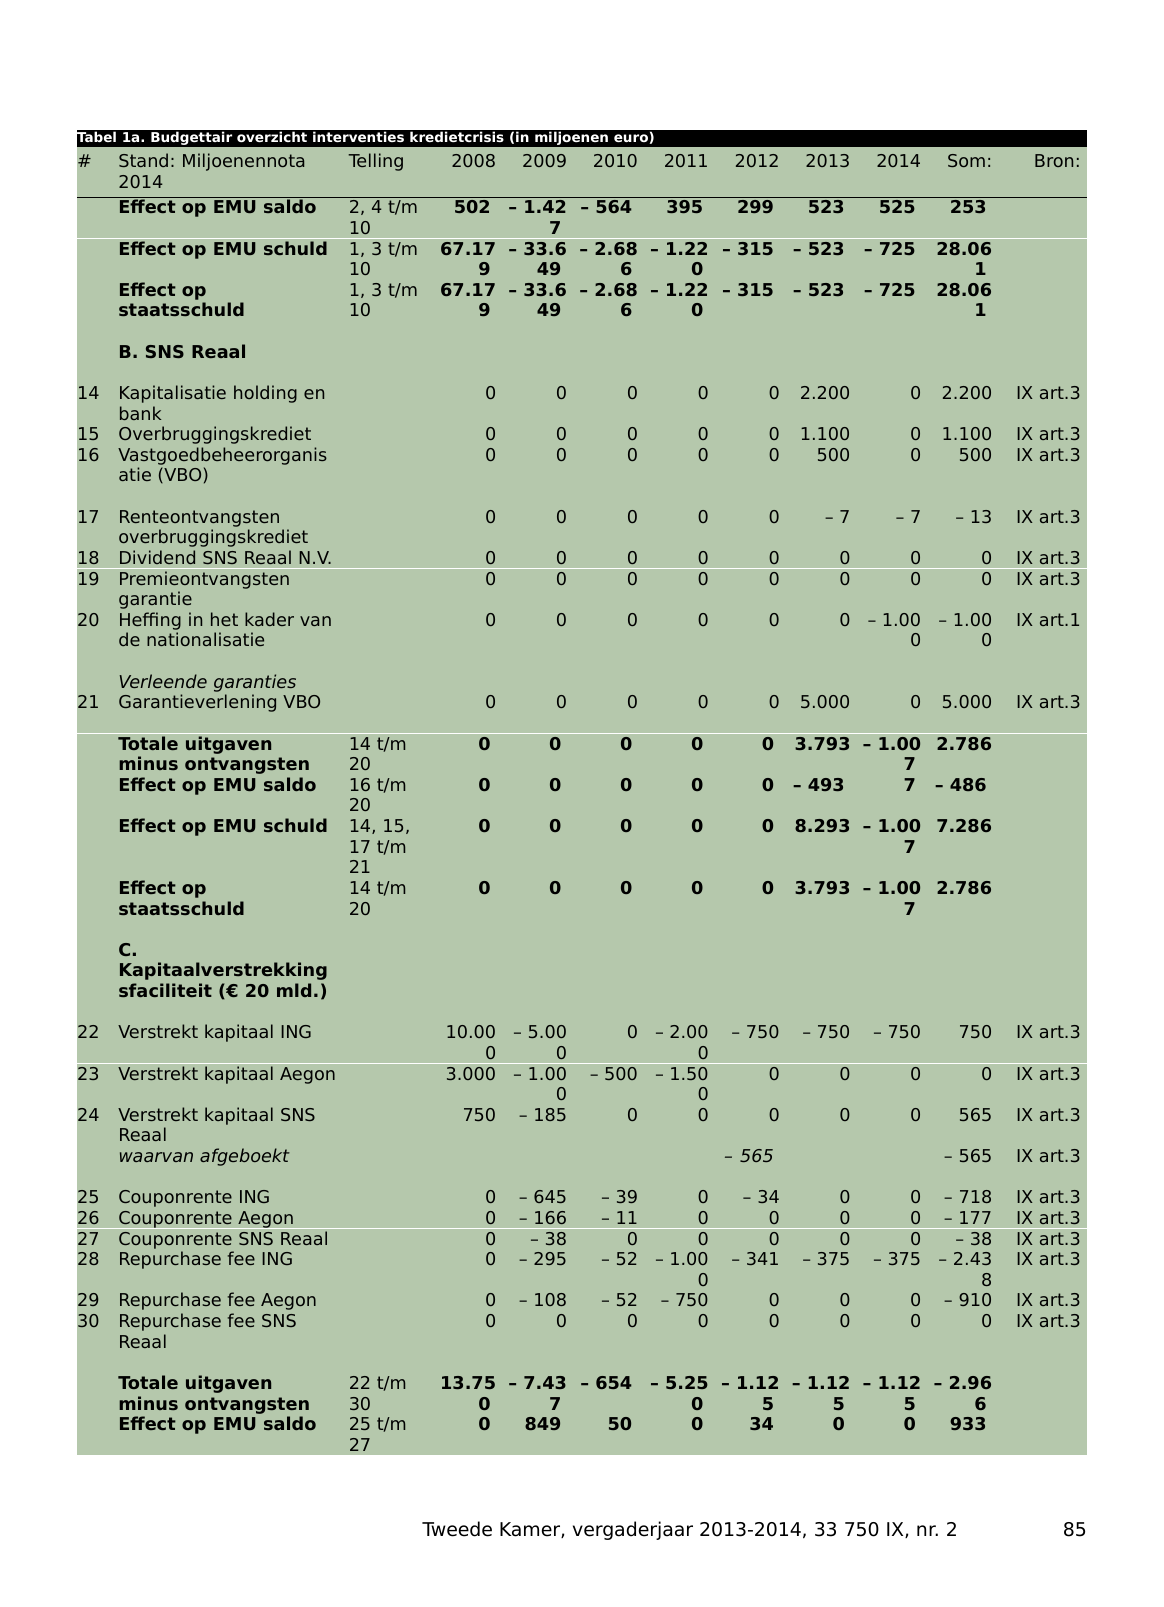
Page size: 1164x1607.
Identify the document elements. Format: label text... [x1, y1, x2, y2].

table_cell IX art.3 [998, 1064, 1087, 1105]
table_cell – 38 [502, 1229, 573, 1249]
table_cell [343, 1002, 431, 1022]
table_cell [785, 486, 856, 507]
table_cell [644, 651, 714, 672]
table_cell [998, 362, 1087, 383]
table_cell 0 [502, 383, 573, 424]
table_cell [502, 1352, 573, 1373]
table_cell [112, 713, 342, 733]
table_cell 0 [785, 1311, 856, 1352]
table_cell [573, 362, 644, 383]
table_cell 750 [431, 1105, 502, 1146]
table_cell [927, 651, 998, 672]
table_cell [77, 1146, 112, 1167]
table_cell [343, 651, 431, 672]
table_cell Dividend SNS Reaal N.V. [112, 548, 342, 568]
table_cell [502, 1146, 573, 1167]
table_cell 0 [856, 569, 927, 610]
table_cell 0 [644, 692, 714, 713]
table_cell – 1.220 [644, 280, 714, 321]
table_cell 0 [927, 569, 998, 610]
table_cell [431, 1352, 502, 1373]
table_cell [998, 1414, 1087, 1455]
table_cell Premieontvangsten garantie [112, 569, 342, 610]
table_cell [343, 1249, 431, 1290]
table_cell [644, 919, 714, 940]
table_cell [644, 486, 714, 507]
table_cell [431, 362, 502, 383]
table_cell IX art.3 [998, 1146, 1087, 1167]
table_cell [343, 548, 431, 568]
table_cell 565 [927, 1105, 998, 1146]
table_cell [343, 1352, 431, 1373]
table_cell [927, 672, 998, 692]
table_cell 0 [502, 507, 573, 548]
table_cell 0 [644, 569, 714, 610]
table_cell [431, 672, 502, 692]
table_cell 0 [431, 734, 502, 775]
table_cell [502, 1167, 573, 1187]
table_cell [856, 1146, 927, 1167]
table_cell [785, 672, 856, 692]
table_cell IX art.3 [998, 1208, 1087, 1228]
table_cell 18 [77, 548, 112, 568]
table_cell IX art.1 [998, 610, 1087, 651]
table_cell – 750 [644, 1290, 714, 1311]
table_cell 3.793 [785, 734, 856, 775]
table_cell 0 [502, 424, 573, 445]
table_cell – 52 [573, 1249, 644, 1290]
table_cell [998, 919, 1087, 940]
table_cell [998, 198, 1087, 238]
table_cell [785, 1146, 856, 1167]
table_cell 3.793 [785, 878, 856, 919]
table_cell [644, 1146, 714, 1167]
table_cell [715, 919, 785, 940]
table_cell Couponrente Aegon [112, 1208, 342, 1228]
table_cell IX art.3 [998, 1290, 1087, 1311]
table_cell [715, 1002, 785, 1022]
table_cell 0 [785, 1208, 856, 1228]
table_cell [998, 1373, 1087, 1414]
table_cell [927, 362, 998, 383]
table_cell [573, 486, 644, 507]
table_cell Telling [343, 147, 431, 197]
table_cell – 1.000 [856, 610, 927, 651]
table_cell IX art.3 [998, 445, 1087, 486]
table_cell [998, 878, 1087, 919]
table_cell [343, 919, 431, 940]
table_cell [77, 486, 112, 507]
table_cell 25 [77, 1187, 112, 1208]
table_cell 0 [573, 383, 644, 424]
table_cell Verstrekt kapitaal ING [112, 1022, 342, 1063]
table_cell 0 [644, 878, 714, 919]
table_cell 0 [502, 775, 573, 816]
table_cell [77, 362, 112, 383]
table_cell [785, 362, 856, 383]
table_cell – 565 [715, 1146, 785, 1167]
table_cell 0 [644, 1311, 714, 1352]
table_cell [856, 1002, 927, 1022]
table_cell [502, 672, 573, 692]
table_cell [998, 1352, 1087, 1373]
table_cell [573, 1352, 644, 1373]
table_cell 1.100 [927, 424, 998, 445]
table_cell [927, 940, 998, 1002]
table_cell 0 [715, 424, 785, 445]
table_cell – 750 [785, 1022, 856, 1063]
table_cell [431, 321, 502, 342]
table_cell 0 [431, 610, 502, 651]
table_cell – 750 [856, 1022, 927, 1063]
table_cell [343, 569, 431, 610]
table_cell 2014 [856, 147, 927, 197]
table_cell [998, 672, 1087, 692]
table_cell [77, 342, 112, 362]
table_cell IX art.3 [998, 1229, 1087, 1249]
table_cell 0 [644, 445, 714, 486]
table_cell 0 [502, 816, 573, 878]
table_cell 0 [502, 548, 573, 568]
table_cell Couponrente ING [112, 1187, 342, 1208]
table_cell – 108 [502, 1290, 573, 1311]
table_cell [77, 713, 112, 733]
table_cell [77, 1414, 112, 1455]
table_cell 0 [715, 1290, 785, 1311]
table_cell 502 [431, 198, 502, 238]
table_cell – 750 [715, 1022, 785, 1063]
table_cell 0 [573, 775, 644, 816]
table_cell 0 [644, 775, 714, 816]
table_cell 0 [502, 734, 573, 775]
table_cell 0 [856, 548, 927, 568]
table_cell – 486 [927, 775, 998, 816]
table_cell 0 [785, 1414, 856, 1455]
table_cell [573, 321, 644, 342]
table_cell [112, 1167, 342, 1187]
table_header Tabel 1a. Budgettair overzicht interventies kredietcrisis (in miljoenen euro) [77, 130, 1087, 146]
table_cell – 341 [715, 1249, 785, 1290]
table_cell [112, 919, 342, 940]
table_cell IX art.3 [998, 1187, 1087, 1208]
table_cell [77, 672, 112, 692]
table_cell [715, 342, 785, 362]
table_cell [77, 239, 112, 280]
table_cell 0 [431, 1311, 502, 1352]
table_cell [77, 1167, 112, 1187]
table_cell 0 [715, 383, 785, 424]
table_cell [998, 816, 1087, 878]
table_cell [502, 651, 573, 672]
table_cell 0 [431, 383, 502, 424]
table_cell 0 [715, 610, 785, 651]
table_cell [112, 1002, 342, 1022]
table_cell [77, 775, 112, 816]
table_cell [856, 940, 927, 1002]
table_cell waarvan afgeboekt [112, 1146, 342, 1167]
table_cell [573, 940, 644, 1002]
table_cell [431, 1002, 502, 1022]
table_cell [502, 486, 573, 507]
table_cell [77, 940, 112, 1002]
table_cell [343, 1146, 431, 1167]
table_cell 0 [785, 1290, 856, 1311]
table_cell 0 [502, 1311, 573, 1352]
table_cell 0 [644, 548, 714, 568]
table_cell [343, 362, 431, 383]
table_cell Couponrente SNS Reaal [112, 1229, 342, 1249]
table_cell 10.000 [431, 1022, 502, 1063]
table_cell 0 [856, 1105, 927, 1146]
table_cell [785, 342, 856, 362]
table_cell IX art.3 [998, 548, 1087, 568]
table_cell [785, 919, 856, 940]
table_cell 0 [431, 1187, 502, 1208]
table_cell – 295 [502, 1249, 573, 1290]
table_cell [715, 713, 785, 733]
table_cell – 1.000 [644, 1249, 714, 1290]
table_cell 0 [431, 1208, 502, 1228]
table_cell [502, 940, 573, 1002]
table_cell Effect op EMU saldo [112, 1414, 342, 1455]
table_cell 2.200 [785, 383, 856, 424]
table_cell Vastgoedbeheerorganisatie (VBO) [112, 445, 342, 486]
table_cell 0 [431, 445, 502, 486]
table_cell – 315 [715, 239, 785, 280]
table_cell [573, 1146, 644, 1167]
table_cell 0 [856, 692, 927, 713]
table_cell [998, 651, 1087, 672]
table_cell [856, 651, 927, 672]
table_cell [431, 713, 502, 733]
table_cell Effect op EMU schuld [112, 816, 342, 878]
table_cell [343, 940, 431, 1002]
table_cell 0 [856, 1311, 927, 1352]
table_cell 0 [573, 507, 644, 548]
table_cell 0 [573, 424, 644, 445]
table_cell – 33.649 [502, 239, 573, 280]
table_cell – 166 [502, 1208, 573, 1228]
table_cell Heffing in het kader van de nationalisatie [112, 610, 342, 651]
table_cell – 1.007 [856, 878, 927, 919]
table_cell 0 [715, 1208, 785, 1228]
table_cell 19 [77, 569, 112, 610]
table_cell – 7 [785, 507, 856, 548]
table_cell 16 t/m 20 [343, 775, 431, 816]
table_cell 0 [644, 816, 714, 878]
table_cell 0 [715, 878, 785, 919]
table_cell 0 [856, 1064, 927, 1105]
table_cell B. SNS Reaal [112, 342, 342, 362]
table_cell [431, 940, 502, 1002]
table_cell 2009 [502, 147, 573, 197]
table_cell 0 [431, 775, 502, 816]
table_cell 0 [715, 816, 785, 878]
table_cell [112, 321, 342, 342]
table_cell 2.200 [927, 383, 998, 424]
table_cell [343, 1208, 431, 1228]
table_cell 0 [573, 1105, 644, 1146]
table_cell [77, 280, 112, 321]
table_cell 0 [502, 692, 573, 713]
table_cell 5.000 [785, 692, 856, 713]
table_cell – 725 [856, 280, 927, 321]
table_cell [343, 1311, 431, 1352]
table_cell – 1.220 [644, 239, 714, 280]
table_cell [856, 919, 927, 940]
table_cell [715, 362, 785, 383]
table_cell [343, 321, 431, 342]
table_cell 0 [785, 1064, 856, 1105]
table_cell 2012 [715, 147, 785, 197]
table_cell 0 [573, 816, 644, 878]
table_cell Totale uitgaven minus ontvangsten [112, 734, 342, 775]
table_cell 14, 15, 17 t/m 21 [343, 816, 431, 878]
table_cell 0 [715, 569, 785, 610]
table_cell [502, 919, 573, 940]
table_cell – 493 [785, 775, 856, 816]
table_cell 20 [77, 610, 112, 651]
table_cell [715, 486, 785, 507]
table_cell 2013 [785, 147, 856, 197]
table_cell – 1.427 [502, 198, 573, 238]
table_cell 27 [77, 1229, 112, 1249]
table_cell 22 t/m 30 [343, 1373, 431, 1414]
table_cell 0 [431, 424, 502, 445]
table_cell 0 [644, 1229, 714, 1249]
table_cell 0 [573, 1022, 644, 1063]
table_cell – 7.437 [502, 1373, 573, 1414]
table_cell [77, 1373, 112, 1414]
table_cell [785, 1352, 856, 1373]
table_cell 8.293 [785, 816, 856, 878]
table_cell 13.750 [431, 1373, 502, 1414]
table_cell 0 [856, 424, 927, 445]
table_cell 299 [715, 198, 785, 238]
table_cell 7.286 [927, 816, 998, 878]
table_cell IX art.3 [998, 692, 1087, 713]
table_cell – 500 [573, 1064, 644, 1105]
table_cell [856, 362, 927, 383]
table_cell Verstrekt kapitaal Aegon [112, 1064, 342, 1105]
table_cell [785, 713, 856, 733]
table_cell 933 [927, 1414, 998, 1455]
table_cell [343, 610, 431, 651]
table_cell [856, 713, 927, 733]
table_cell [343, 672, 431, 692]
table_cell – 523 [785, 239, 856, 280]
table_cell 2, 4 t/m 10 [343, 198, 431, 238]
table_cell IX art.3 [998, 1105, 1087, 1146]
table_cell 0 [644, 610, 714, 651]
table_cell 0 [715, 1064, 785, 1105]
table_cell [343, 445, 431, 486]
table_cell – 33.649 [502, 280, 573, 321]
table_cell – 13 [927, 507, 998, 548]
table_cell – 11 [573, 1208, 644, 1228]
table_cell 0 [715, 445, 785, 486]
table_cell [343, 424, 431, 445]
table_cell [77, 1352, 112, 1373]
table_cell 0 [573, 445, 644, 486]
table_cell [927, 919, 998, 940]
table_cell [785, 940, 856, 1002]
table_cell 0 [502, 569, 573, 610]
table_cell 0 [502, 878, 573, 919]
table_cell [644, 342, 714, 362]
table_cell [785, 321, 856, 342]
table_cell [856, 1352, 927, 1373]
table_cell – 185 [502, 1105, 573, 1146]
table_cell 2011 [644, 147, 714, 197]
table_cell 0 [431, 816, 502, 878]
table_cell 0 [431, 692, 502, 713]
table_cell 0 [785, 1229, 856, 1249]
table_cell 23 [77, 1064, 112, 1105]
table_cell [927, 1002, 998, 1022]
table_cell 0 [785, 1105, 856, 1146]
table_cell [573, 919, 644, 940]
table_cell [927, 713, 998, 733]
table_cell [998, 940, 1087, 1002]
table_cell [998, 1002, 1087, 1022]
table_cell 500 [927, 445, 998, 486]
table_cell 523 [785, 198, 856, 238]
table_cell 17 [77, 507, 112, 548]
table_cell 500 [785, 445, 856, 486]
table_cell [112, 362, 342, 383]
table_cell [715, 321, 785, 342]
table_cell [77, 1002, 112, 1022]
table_cell [644, 1167, 714, 1187]
table_cell 30 [77, 1311, 112, 1352]
table_cell 0 [573, 1229, 644, 1249]
table_cell 14 [77, 383, 112, 424]
table_cell – 38 [927, 1229, 998, 1249]
table_cell – 565 [927, 1146, 998, 1167]
table_cell 0 [715, 734, 785, 775]
table_cell 0 [644, 1208, 714, 1228]
table_cell 253 [927, 198, 998, 238]
table_cell 0 [573, 878, 644, 919]
table_cell [644, 321, 714, 342]
table_cell 0 [573, 692, 644, 713]
table_cell 0 [644, 1187, 714, 1208]
table_cell 1, 3 t/m 10 [343, 280, 431, 321]
table_cell – 654 [573, 1373, 644, 1414]
table_cell – 725 [856, 239, 927, 280]
table_cell [856, 321, 927, 342]
table_cell 67.179 [431, 239, 502, 280]
table_cell [998, 713, 1087, 733]
table_cell [573, 651, 644, 672]
table_cell 0 [715, 1229, 785, 1249]
table_cell 0 [856, 1290, 927, 1311]
table_cell 0 [644, 1414, 714, 1455]
table_cell C. Kapitaalverstrekkingsfaciliteit (€ 20 mld.) [112, 940, 342, 1002]
table_cell [502, 342, 573, 362]
table_cell [343, 486, 431, 507]
table_cell 34 [715, 1414, 785, 1455]
table_cell – 1.000 [502, 1064, 573, 1105]
table_cell 26 [77, 1208, 112, 1228]
table_cell 2.786 [927, 878, 998, 919]
table_cell Kapitalisatie holding en bank [112, 383, 342, 424]
table_cell 0 [502, 610, 573, 651]
table_cell 0 [573, 569, 644, 610]
table_cell [502, 362, 573, 383]
table_cell – 2.966 [927, 1373, 998, 1414]
table_cell [785, 1167, 856, 1187]
table_cell 0 [644, 507, 714, 548]
table_cell [715, 1167, 785, 1187]
table_cell [998, 342, 1087, 362]
table_cell [343, 1064, 431, 1105]
table_cell 0 [715, 1311, 785, 1352]
table_cell [112, 486, 342, 507]
table_cell 1.100 [785, 424, 856, 445]
table_cell – 910 [927, 1290, 998, 1311]
table_cell Effect op staatsschuld [112, 878, 342, 919]
table_cell 0 [644, 424, 714, 445]
table_cell 0 [927, 1311, 998, 1352]
table_cell 14 t/m 20 [343, 734, 431, 775]
table_cell 0 [715, 692, 785, 713]
table_cell [998, 734, 1087, 775]
table_cell [502, 713, 573, 733]
table_cell 0 [715, 775, 785, 816]
table_cell [573, 1002, 644, 1022]
table_cell – 2.686 [573, 239, 644, 280]
table_cell – 5.250 [644, 1373, 714, 1414]
table_cell 0 [785, 1187, 856, 1208]
table_cell [644, 672, 714, 692]
table_cell Repurchase fee SNS Reaal [112, 1311, 342, 1352]
table_cell IX art.3 [998, 383, 1087, 424]
table_cell 24 [77, 1105, 112, 1146]
table_cell – 523 [785, 280, 856, 321]
table_cell [998, 321, 1087, 342]
table_cell [343, 342, 431, 362]
table_cell – 1.007 [856, 816, 927, 878]
table_cell 0 [856, 1187, 927, 1208]
table_cell 0 [927, 1064, 998, 1105]
table_cell 0 [715, 548, 785, 568]
table_cell [856, 486, 927, 507]
table_cell Totale uitgaven minus ontvangsten [112, 1373, 342, 1414]
table_cell Overbruggingskrediet [112, 424, 342, 445]
table_cell IX art.3 [998, 1311, 1087, 1352]
table_cell 0 [644, 1105, 714, 1146]
table_cell – 645 [502, 1187, 573, 1208]
table_cell [644, 362, 714, 383]
table_cell 1, 3 t/m 10 [343, 239, 431, 280]
table_cell 750 [927, 1022, 998, 1063]
table_cell 0 [431, 548, 502, 568]
table_cell [573, 713, 644, 733]
table_cell [715, 1352, 785, 1373]
table_cell 0 [431, 507, 502, 548]
table_cell [502, 321, 573, 342]
table_cell 849 [502, 1414, 573, 1455]
table_cell 0 [431, 569, 502, 610]
table_cell – 1.000 [927, 610, 998, 651]
table_cell – 7 [856, 507, 927, 548]
table_cell – 315 [715, 280, 785, 321]
table_cell [112, 1352, 342, 1373]
table_cell – 34 [715, 1187, 785, 1208]
table_cell [927, 1167, 998, 1187]
table_cell 0 [431, 1249, 502, 1290]
table_cell Stand: Miljoenennota 2014 [112, 147, 342, 197]
table_cell 0 [431, 1229, 502, 1249]
table_cell [856, 1167, 927, 1187]
table_cell [927, 342, 998, 362]
table_cell [785, 651, 856, 672]
table_cell [856, 342, 927, 362]
table_cell 25 t/m 27 [343, 1414, 431, 1455]
table_cell IX art.3 [998, 507, 1087, 548]
table_cell [431, 342, 502, 362]
table_cell # [77, 147, 112, 197]
table_cell 0 [502, 445, 573, 486]
table_cell [573, 672, 644, 692]
table_cell 0 [715, 507, 785, 548]
table_cell – 375 [785, 1249, 856, 1290]
table_cell [644, 713, 714, 733]
table_cell 0 [573, 734, 644, 775]
table_cell [77, 651, 112, 672]
table_cell 0 [573, 1311, 644, 1352]
table_cell [644, 940, 714, 1002]
table_cell [573, 342, 644, 362]
table_cell [343, 1022, 431, 1063]
table_cell 0 [431, 878, 502, 919]
table_cell [998, 775, 1087, 816]
table_cell [927, 486, 998, 507]
table_cell [343, 1229, 431, 1249]
table_cell 0 [856, 1414, 927, 1455]
table_cell 0 [856, 383, 927, 424]
table_cell IX art.3 [998, 1022, 1087, 1063]
table_cell Effect op staatsschuld [112, 280, 342, 321]
table_cell IX art.3 [998, 569, 1087, 610]
table_cell [998, 239, 1087, 280]
table_cell – 52 [573, 1290, 644, 1311]
table_cell [77, 321, 112, 342]
table_cell Repurchase fee ING [112, 1249, 342, 1290]
table_cell [77, 816, 112, 878]
table_cell 5.000 [927, 692, 998, 713]
table_cell 0 [573, 610, 644, 651]
table_cell [715, 651, 785, 672]
table_cell 0 [644, 734, 714, 775]
table_cell [431, 651, 502, 672]
table_cell [343, 1290, 431, 1311]
table_cell [927, 1352, 998, 1373]
table_cell 29 [77, 1290, 112, 1311]
table_cell [927, 321, 998, 342]
table_cell 0 [715, 1105, 785, 1146]
table_cell – 375 [856, 1249, 927, 1290]
table_cell [715, 672, 785, 692]
table_cell [431, 1167, 502, 1187]
table_cell [77, 919, 112, 940]
table_cell [715, 940, 785, 1002]
table_cell [343, 1167, 431, 1187]
table_cell 67.179 [431, 280, 502, 321]
table_cell Effect op EMU saldo [112, 198, 342, 238]
table_cell [77, 878, 112, 919]
table_cell 28.061 [927, 280, 998, 321]
table_cell 14 t/m 20 [343, 878, 431, 919]
table_cell – 5.000 [502, 1022, 573, 1063]
table_cell 0 [573, 548, 644, 568]
table_cell – 39 [573, 1187, 644, 1208]
table_cell 0 [785, 569, 856, 610]
table_cell 395 [644, 198, 714, 238]
table_cell [502, 1002, 573, 1022]
table_cell 2008 [431, 147, 502, 197]
table_cell – 1.125 [785, 1373, 856, 1414]
table_cell [431, 486, 502, 507]
table_cell 0 [431, 1414, 502, 1455]
table_cell – 1.007 [856, 734, 927, 775]
table_cell 2.786 [927, 734, 998, 775]
table_cell 22 [77, 1022, 112, 1063]
table_cell 7 [856, 775, 927, 816]
table_cell IX art.3 [998, 424, 1087, 445]
table_cell [343, 507, 431, 548]
table_cell – 2.000 [644, 1022, 714, 1063]
table_cell [573, 1167, 644, 1187]
table_cell [785, 1002, 856, 1022]
table_cell Renteontvangsten overbruggingskrediet [112, 507, 342, 548]
table_cell – 564 [573, 198, 644, 238]
table_cell 16 [77, 445, 112, 486]
table_cell – 177 [927, 1208, 998, 1228]
table_cell [343, 1187, 431, 1208]
table_cell Effect op EMU schuld [112, 239, 342, 280]
table_cell – 2.686 [573, 280, 644, 321]
table_cell [856, 672, 927, 692]
table_cell Verleende garanties [112, 672, 342, 692]
table_cell 525 [856, 198, 927, 238]
table_cell 0 [856, 445, 927, 486]
table_cell [431, 919, 502, 940]
table_cell IX art.3 [998, 1249, 1087, 1290]
table_cell [112, 651, 342, 672]
table_cell 0 [856, 1208, 927, 1228]
table_cell Bron: [998, 147, 1087, 197]
table_cell Effect op EMU saldo [112, 775, 342, 816]
table_cell [998, 280, 1087, 321]
table_cell Repurchase fee Aegon [112, 1290, 342, 1311]
table_cell 28.061 [927, 239, 998, 280]
table_cell [343, 692, 431, 713]
table_cell 28 [77, 1249, 112, 1290]
table_cell 50 [573, 1414, 644, 1455]
table_cell [77, 198, 112, 238]
table_cell [644, 1002, 714, 1022]
table_cell Som: [927, 147, 998, 197]
table_cell 2010 [573, 147, 644, 197]
table_cell Garantieverlening VBO [112, 692, 342, 713]
table_cell – 1.125 [856, 1373, 927, 1414]
table_cell [644, 1352, 714, 1373]
table_cell – 718 [927, 1187, 998, 1208]
table_cell 0 [856, 1229, 927, 1249]
table_cell Verstrekt kapitaal SNS Reaal [112, 1105, 342, 1146]
table_cell [998, 486, 1087, 507]
table_cell 0 [785, 548, 856, 568]
table_cell 15 [77, 424, 112, 445]
table_cell 0 [644, 383, 714, 424]
table_cell – 1.125 [715, 1373, 785, 1414]
table_cell 0 [785, 610, 856, 651]
table_cell [343, 1105, 431, 1146]
table_cell 3.000 [431, 1064, 502, 1105]
table_cell 0 [927, 548, 998, 568]
table_cell – 1.500 [644, 1064, 714, 1105]
table_cell 0 [431, 1290, 502, 1311]
table_cell [77, 734, 112, 775]
table_cell [431, 1146, 502, 1167]
table_cell [343, 713, 431, 733]
table_cell [998, 1167, 1087, 1187]
table_cell 21 [77, 692, 112, 713]
table_cell [343, 383, 431, 424]
table_cell – 2.438 [927, 1249, 998, 1290]
